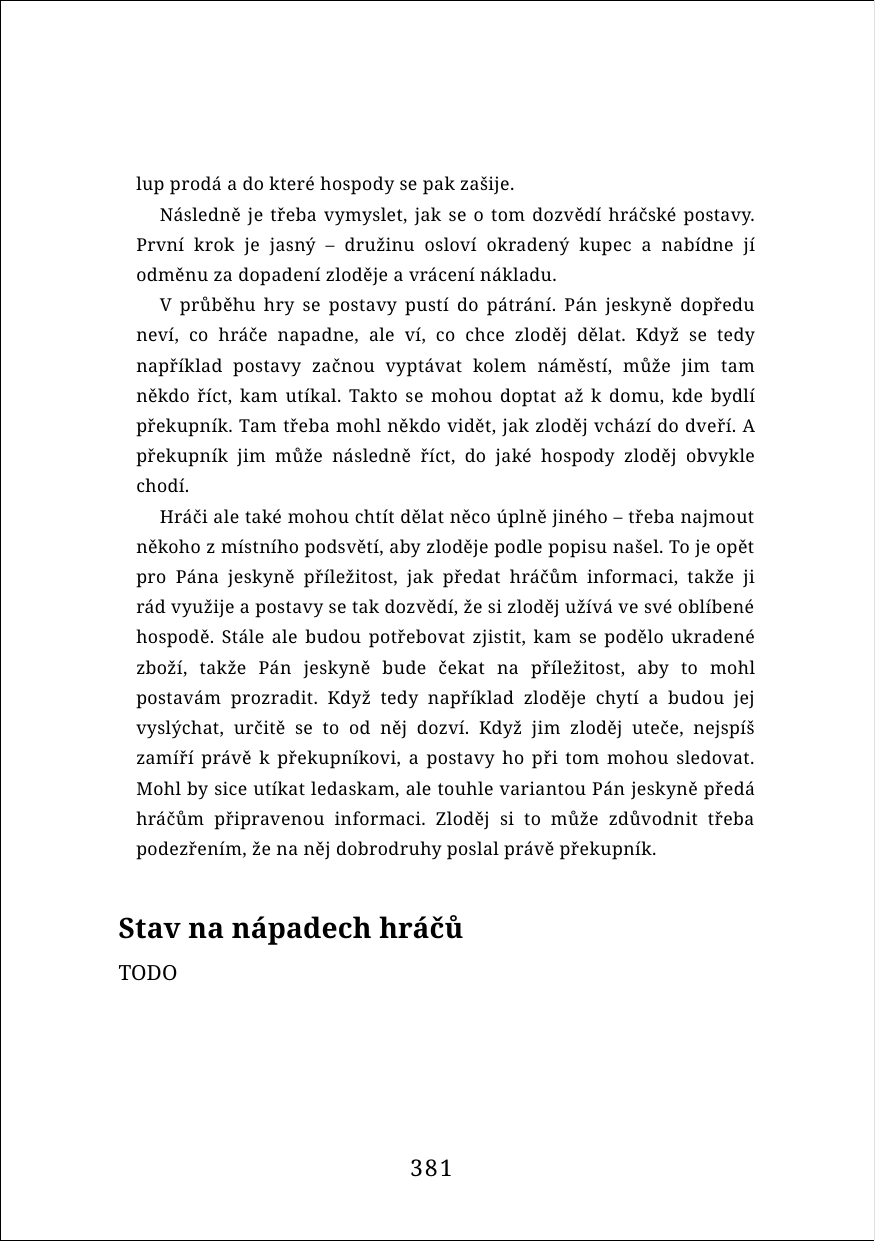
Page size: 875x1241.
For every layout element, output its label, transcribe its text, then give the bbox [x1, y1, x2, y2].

text lup prodá a do které hospody se pak zašije. Následně je třeba vymyslet, jak se o tom dozvědí hráčské postavy. První krok je jasný – družinu osloví okradený kupec a nabídne jí odměnu za dopadení zloděje a vrácení nákladu. V průběhu hry se postavy pustí do pátrání. Pán jeskyně dopředu neví, co hráče napadne, ale ví, co chce zloděj dělat. Když se tedy například postavy začnou vyptávat kolem náměstí, může jim tam někdo říct, kam utíkal. Takto se mohou doptat až k domu, kde bydlí překupník. Tam třeba mohl někdo vidět, jak zloděj vchází do dveří. A překupník jim může následně říct, do jaké hospody zloděj obvykle chodí. Hráči ale také mohou chtít dělat něco úplně jiného – třeba najmout někoho z místního podsvětí, aby zloděje podle popisu našel. To je opět pro Pána jeskyně příležitost, jak předat hráčům informaci, takže ji rád využije a postavy se tak dozvědí, že si zloděj užívá ve své oblíbené hospodě. Stále ale budou potřebovat zjistit, kam se podělo ukradené zboží, takže Pán jeskyně bude čekat na příležitost, aby to mohl postavám prozradit. Když tedy například zloděje chytí a budou jej vyslýchat, určitě se to od něj dozví. Když jim zloděj uteče, nejspíš zamíří právě k překupníkovi, a postavy ho při tom mohou sledovat. Mohl by sice utíkat ledaskam, ale touhle variantou Pán jeskyně předá hráčům připravenou informaci. Zloděj si to může zdůvodnit třeba podezřením, že na něj dobrodruhy poslal právě překupník. [136, 172, 756, 861]
subtitle Stav na nápadech hráčů [118, 908, 756, 946]
text TODO [118, 958, 756, 986]
